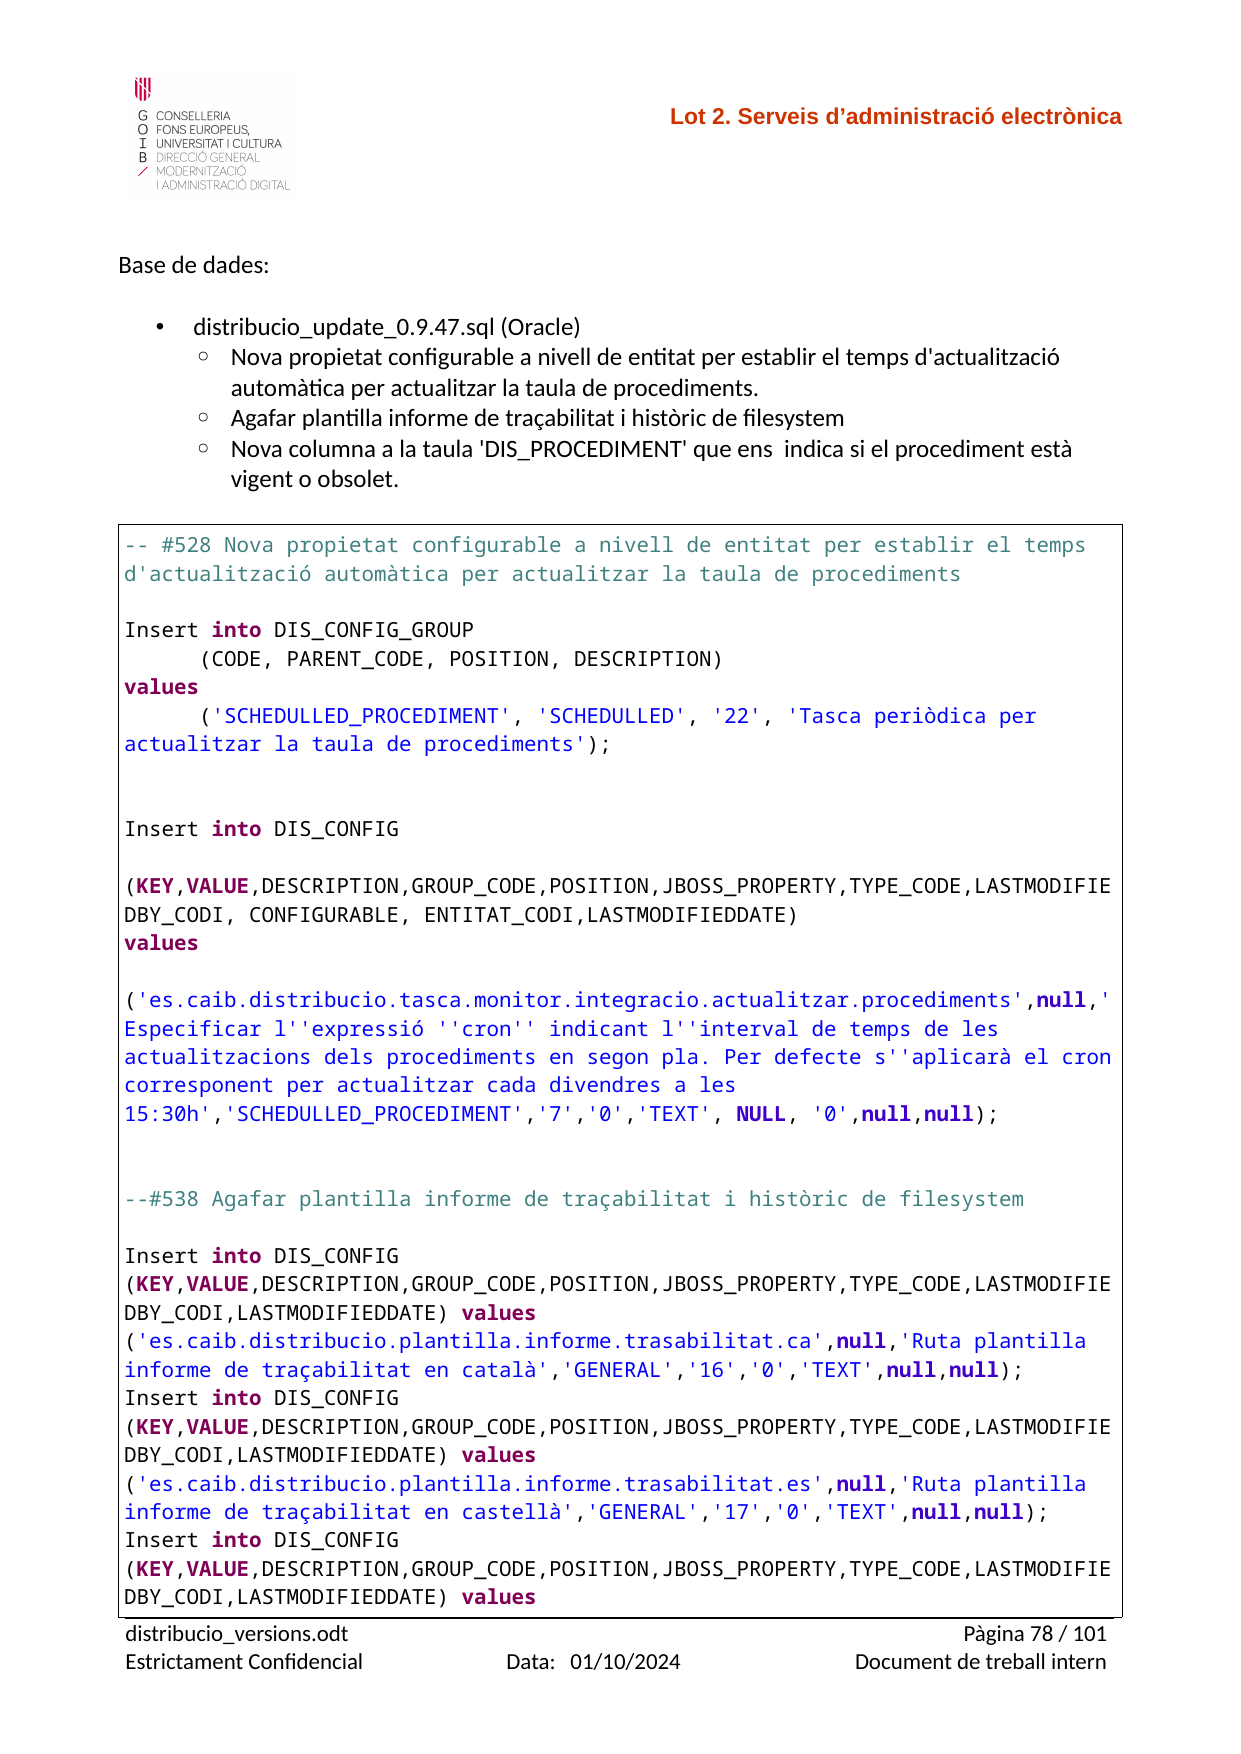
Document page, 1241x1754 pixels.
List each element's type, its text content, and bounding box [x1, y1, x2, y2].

table_header -- #528 Nova propietat configurable a nivell de entitat per establir el temps d'actualització automàtica per actualitzar la taula de procediments Insert into DIS_CONFIG_GROUP (CODE, PARENT_CODE, POSITION, DESCRIPTION) values ('SCHEDULLED_PROCEDIMENT', 'SCHEDULLED', '22', 'Tasca periòdica per actualitzar la taula de procediments'); Insert into DIS_CONFIG (KEY,VALUE,DESCRIPTION,GROUP_CODE,POSITION,JBOSS_PROPERTY,TYPE_CODE,LASTMODIFIEDBY_CODI, CONFIGURABLE, ENTITAT_CODI,LASTMODIFIEDDATE) values ('es.caib.distribucio.tasca.monitor.integracio.actualitzar.procediments',null,'Especificar l''expressió ''cron'' indicant l''interval de temps de les actualitzacions dels procediments en segon pla. Per defecte s''aplicarà el cron corresponent per actualitzar cada divendres a les 15:30h','SCHEDULLED_PROCEDIMENT','7','0','TEXT', NULL, '0',null,null); --#538 Agafar plantilla informe de traçabilitat i històric de filesystem Insert into DIS_CONFIG (KEY,VALUE,DESCRIPTION,GROUP_CODE,POSITION,JBOSS_PROPERTY,TYPE_CODE,LASTMODIFIEDBY_CODI,LASTMODIFIEDDATE) values ('es.caib.distribucio.plantilla.informe.trasabilitat.ca',null,'Ruta plantilla informe de traçabilitat en català','GENERAL','16','0','TEXT',null,null); Insert into DIS_CONFIG (KEY,VALUE,DESCRIPTION,GROUP_CODE,POSITION,JBOSS_PROPERTY,TYPE_CODE,LASTMODIFIEDBY_CODI,LASTMODIFIEDDATE) values ('es.caib.distribucio.plantilla.informe.trasabilitat.es',null,'Ruta plantilla informe de traçabilitat en castellà','GENERAL','17','0','TEXT',null,null); Insert into DIS_CONFIG (KEY,VALUE,DESCRIPTION,GROUP_CODE,POSITION,JBOSS_PROPERTY,TYPE_CODE,LASTMODIFIEDBY_CODI,LASTMODIFIEDDATE) values [119, 525, 1122, 1617]
list distribucio_update_0.9.47.sql (Oracle) [156, 311, 1122, 341]
picture [126, 70, 299, 197]
list Nova columna a la taula 'DIS_PROCEDIMENT' que ens indica si el procediment està vigent o obsolet. [193, 433, 1122, 494]
text Base de dades: [118, 250, 1122, 280]
list Agafar plantilla informe de traçabilitat i històric de filesystem [193, 402, 1122, 433]
list Nova propietat configurable a nivell de entitat per establir el temps d'actualització automàtica per actualitzar la taula de procediments. [193, 341, 1122, 402]
